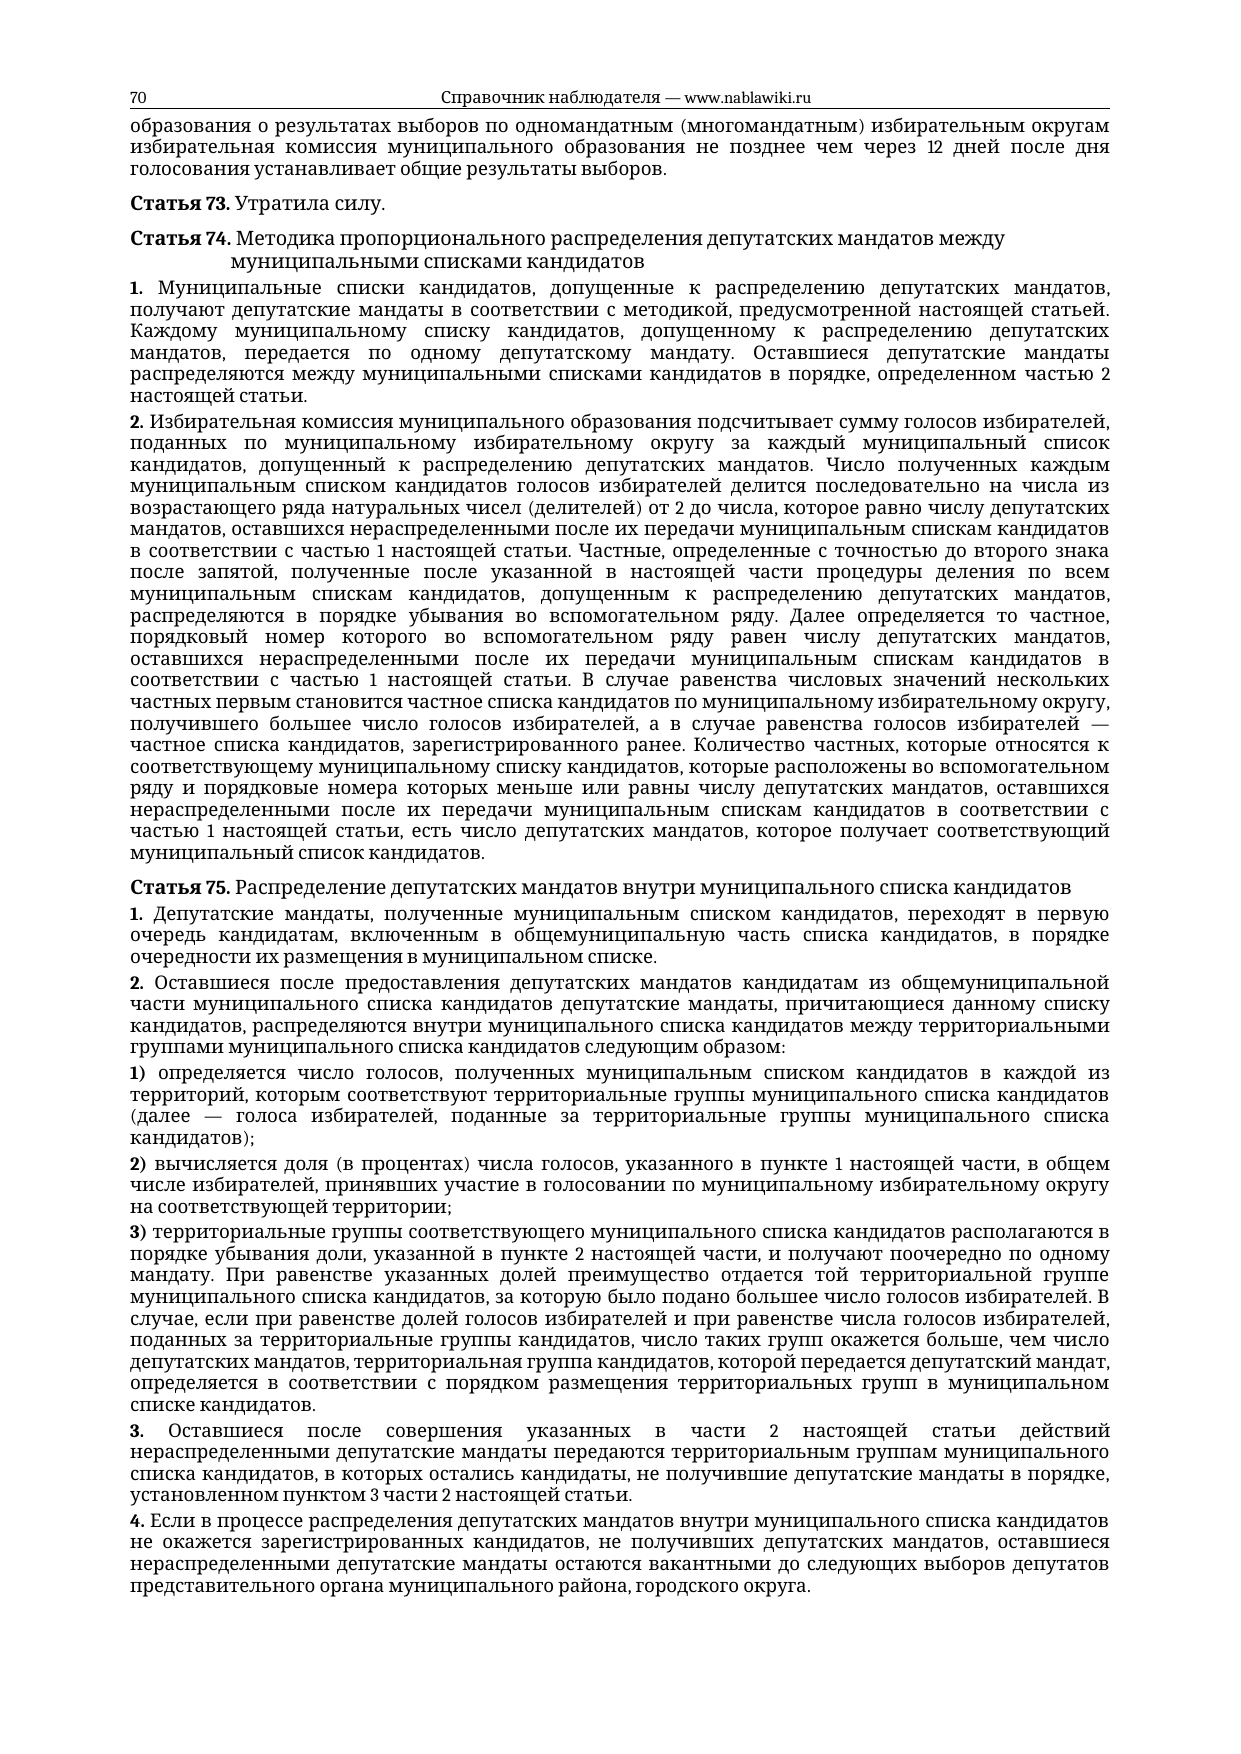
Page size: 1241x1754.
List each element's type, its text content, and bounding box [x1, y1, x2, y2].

text 3. Оставшиеся после совершения указанных в части 2 настоящей статьи действий нераспределенными депутатские мандаты передаются территориальным группам муниципального списка кандидатов, в которых остались кандидаты, не получившие депутатские мандаты в порядке, установленном пунктом 3 части 2 настоящей статьи. [130, 1420, 1110, 1506]
text 3) территориальные группы соответствующего муниципального списка кандидатов располагаются в порядке убывания доли, указанной в пункте 2 настоящей части, и получают поочередно по одному мандату. При равенстве указанных долей преимущество отдается той территориальной группе муниципального списка кандидатов, за которую было подано большее число голосов избирателей. В случае, если при равенстве долей голосов избирателей и при равенстве числа голосов избирателей, поданных за территориальные группы кандидатов, число таких групп окажется больше, чем число депутатских мандатов, территориальная группа кандидатов, которой передается депутатский мандат, определяется в соответствии с порядком размещения территориальных групп в муниципальном списке кандидатов. [130, 1222, 1110, 1416]
text 1. Депутатские мандаты, полученные муниципальным списком кандидатов, переходят в первую очередь кандидатам, включенным в общемуниципальную часть списка кандидатов, в порядке очередности их размещения в муниципальном списке. [130, 903, 1110, 968]
subtitle Статья 75. Распределение депутатских мандатов внутри муниципального списка кандидатов [130, 876, 1110, 899]
text 2) вычисляется доля (в процентах) числа голосов, указанного в пункте 1 настоящей части, в общем числе избирателей, принявших участие в голосовании по муниципальному избирательному округу на соответствующей территории; [130, 1153, 1110, 1218]
subtitle Статья 73. Утратила силу. [130, 193, 1110, 215]
text образования о результатах выборов по одномандатным (многомандатным) избирательным округам избирательная комиссия муниципального образования не позднее чем через 12 дней после дня голосования устанавливает общие результаты выборов. [130, 116, 1110, 180]
text 2. Оставшиеся после предоставления депутатских мандатов кандидатам из общемуниципальной части муниципального списка кандидатов депутатские мандаты, причитающиеся данному списку кандидатов, распределяются внутри муниципального списка кандидатов между территориальными группами муниципального списка кандидатов следующим образом: [130, 972, 1110, 1058]
subtitle Статья 74. Методика пропорционального распределения депутатских мандатов между муниципальными списками кандидатов [130, 228, 1110, 273]
text 2. Избирательная комиссия муниципального образования подсчитывает сумму голосов избирателей, поданных по муниципальному избирательному округу за каждый муниципальный список кандидатов, допущенный к распределению депутатских мандатов. Число полученных каждым муниципальным списком кандидатов голосов избирателей делится последовательно на числа из возрастающего ряда натуральных чисел (делителей) от 2 до числа, которое равно числу депутатских мандатов, оставшихся нераспределенными после их передачи муниципальным спискам кандидатов в соответствии с частью 1 настоящей статьи. Частные, определенные с точностью до второго знака после запятой, полученные после указанной в настоящей части процедуры деления по всем муниципальным спискам кандидатов, допущенным к распределению депутатских мандатов, распределяются в порядке убывания во вспомогательном ряду. Далее определяется то частное, порядковый номер которого во вспомогательном ряду равен числу депутатских мандатов, оставшихся нераспределенными после их передачи муниципальным спискам кандидатов в соответствии с частью 1 настоящей статьи. В случае равенства числовых значений нескольких частных первым становится частное списка кандидатов по муниципальному избирательному округу, получившего большее число голосов избирателей, а в случае равенства голосов избирателей — частное списка кандидатов, зарегистрированного ранее. Количество частных, которые относятся к соответствующему муниципальному списку кандидатов, которые расположены во вспомогательном ряду и порядковые номера которых меньше или равны числу депутатских мандатов, оставшихся нераспределенными после их передачи муниципальным спискам кандидатов в соответствии с частью 1 настоящей статьи, есть число депутатских мандатов, которое получает соответствующий муниципальный список кандидатов. [130, 411, 1110, 864]
text 1) определяется число голосов, полученных муниципальным списком кандидатов в каждой из территорий, которым соответствуют территориальные группы муниципального списка кандидатов (далее — голоса избирателей, поданные за территориальные группы муниципального списка кандидатов); [130, 1063, 1110, 1149]
text 4. Если в процессе распределения депутатских мандатов внутри муниципального списка кандидатов не окажется зарегистрированных кандидатов, не получивших депутатских мандатов, оставшиеся нераспределенными депутатские мандаты остаются вакантными до следующих выборов депутатов представительного органа муниципального района, городского округа. [130, 1511, 1110, 1597]
text 1. Муниципальные списки кандидатов, допущенные к распределению депутатских мандатов, получают депутатские мандаты в соответствии с методикой, предусмотренной настоящей статьей. Каждому муниципальному списку кандидатов, допущенному к распределению депутатских мандатов, передается по одному депутатскому мандату. Оставшиеся депутатские мандаты распределяются между муниципальными списками кандидатов в порядке, определенном частью 2 настоящей статьи. [130, 278, 1110, 407]
